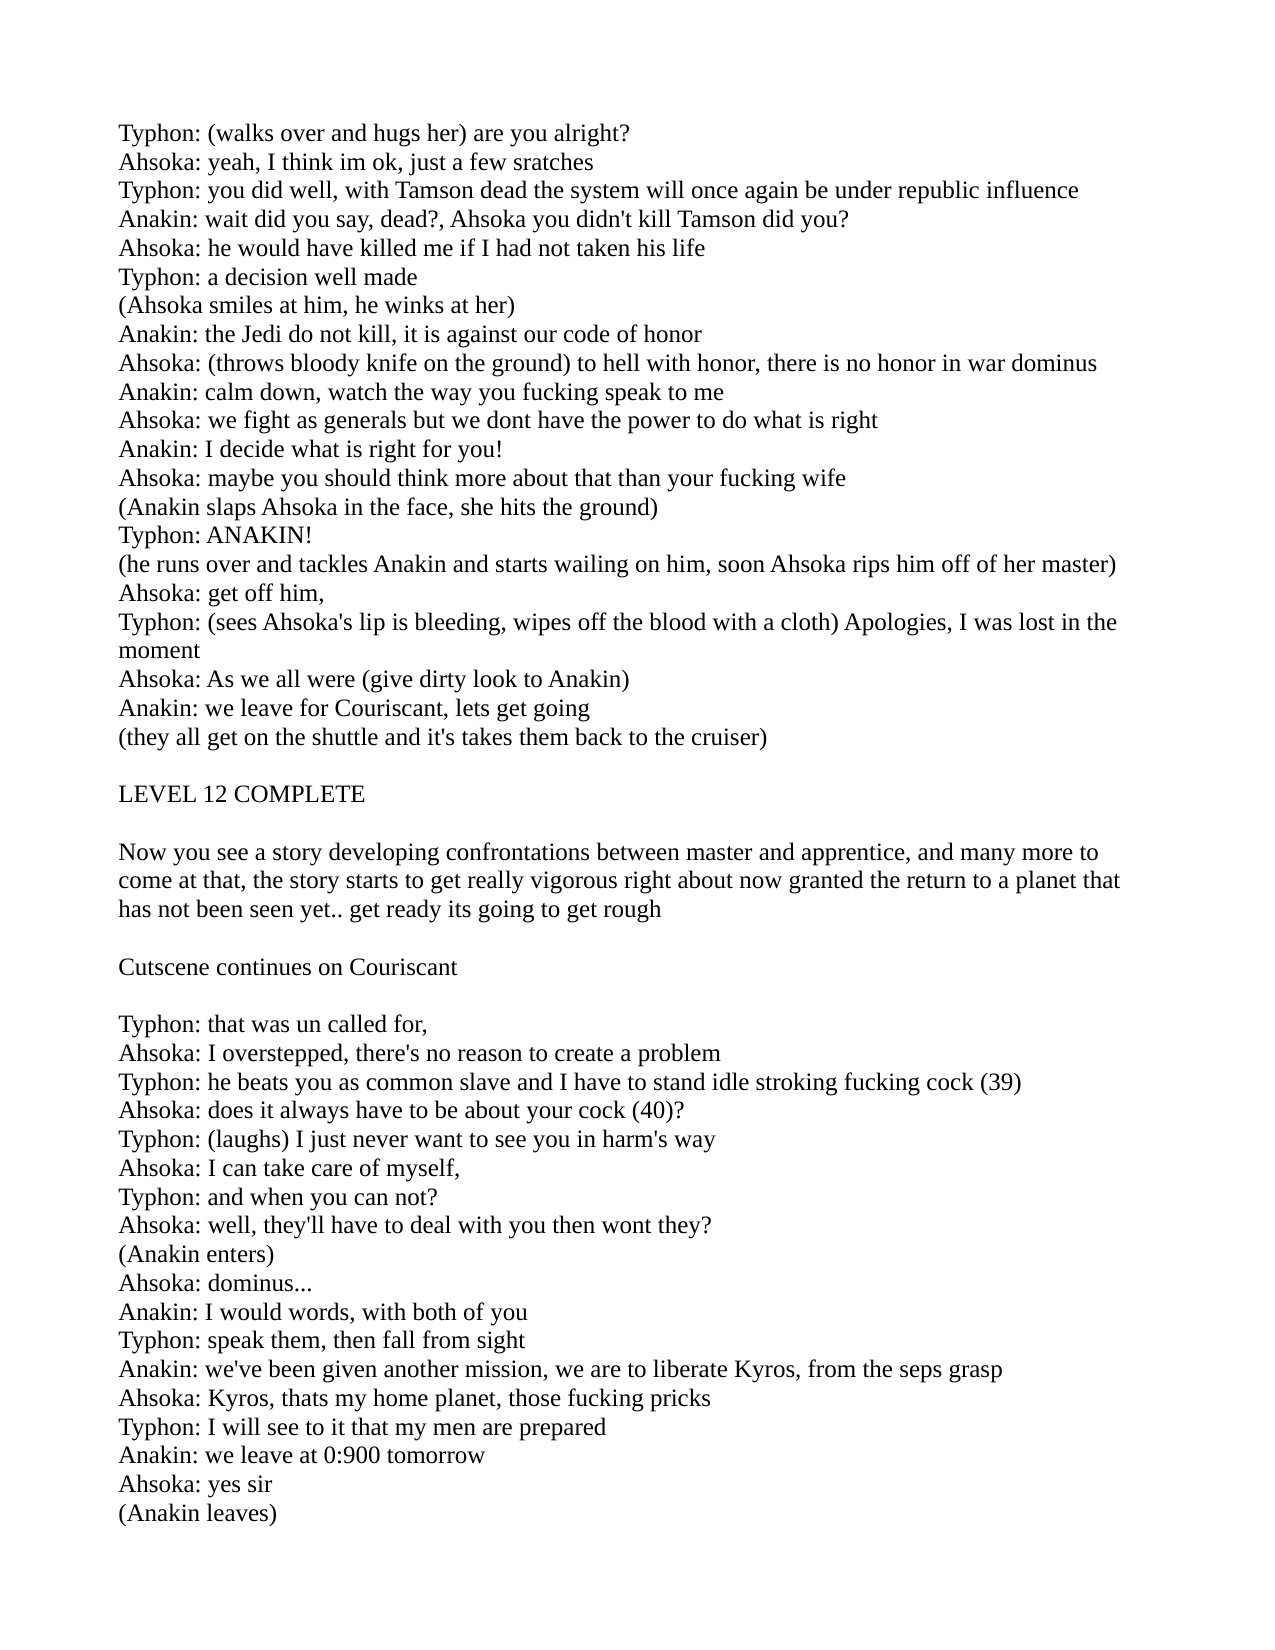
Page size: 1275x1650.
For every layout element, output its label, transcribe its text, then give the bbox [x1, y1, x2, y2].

text LEVEL 12 COMPLETE [118, 779, 1157, 808]
text Anakin: I decide what is right for you! [118, 434, 1157, 463]
text Anakin: we leave at 0:900 tomorrow [118, 1441, 1157, 1469]
text Anakin: we've been given another mission, we are to liberate Kyros, from the seps grasp [118, 1354, 1157, 1383]
text Anakin: calm down, watch the way you fucking speak to me [118, 377, 1157, 406]
text Ahsoka: he would have killed me if I had not taken his life [118, 233, 1157, 262]
text Ahsoka: yeah, I think im ok, just a few sratches [118, 147, 1157, 176]
text Typhon: (walks over and hugs her) are you alright? [118, 118, 1157, 147]
text Ahsoka: maybe you should think more about that than your fucking wife [118, 463, 1157, 492]
text Ahsoka: we fight as generals but we dont have the power to do what is right [118, 406, 1157, 434]
text (he runs over and tackles Anakin and starts wailing on him, soon Ahsoka rips him off of her master) [118, 549, 1157, 578]
text Ahsoka: Kyros, thats my home planet, those fucking pricks [118, 1383, 1157, 1412]
text Ahsoka: I can take care of myself, [118, 1153, 1157, 1182]
text Typhon: you did well, with Tamson dead the system will once again be under republic influence [118, 176, 1157, 204]
text Cutscene continues on Couriscant [118, 952, 1157, 981]
text (Anakin enters) [118, 1239, 1157, 1268]
text Typhon: that was un called for, [118, 1009, 1157, 1038]
text Ahsoka: As we all were (give dirty look to Anakin) [118, 664, 1157, 693]
text (Ahsoka smiles at him, he winks at her) [118, 291, 1157, 319]
text (Anakin leaves) [118, 1498, 1157, 1527]
text Ahsoka: well, they'll have to deal with you then wont they? [118, 1211, 1157, 1239]
text Now you see a story developing confrontations between master and apprentice, and many more to come at that, the story starts to get really vigorous right about now granted the return to a planet that has not been seen yet.. get ready its going to get rough [118, 837, 1157, 923]
text Ahsoka: dominus... [118, 1268, 1157, 1297]
text Anakin: the Jedi do not kill, it is against our code of honor [118, 319, 1157, 348]
text Typhon: speak them, then fall from sight [118, 1326, 1157, 1354]
text Typhon: he beats you as common slave and I have to stand idle stroking fucking cock (39) [118, 1067, 1157, 1096]
text Anakin: wait did you say, dead?, Ahsoka you didn't kill Tamson did you? [118, 204, 1157, 233]
text Ahsoka: get off him, [118, 578, 1157, 607]
text Anakin: we leave for Couriscant, lets get going [118, 693, 1157, 722]
text Ahsoka: yes sir [118, 1469, 1157, 1498]
text Ahsoka: does it always have to be about your cock (40)? [118, 1096, 1157, 1124]
text Typhon: a decision well made [118, 262, 1157, 291]
text Typhon: ANAKIN! [118, 521, 1157, 549]
text Typhon: (sees Ahsoka's lip is bleeding, wipes off the blood with a cloth) Apologies, I was lost in the moment [118, 607, 1157, 664]
text (they all get on the shuttle and it's takes them back to the cruiser) [118, 722, 1157, 751]
text Anakin: I would words, with both of you [118, 1297, 1157, 1326]
text Typhon: and when you can not? [118, 1182, 1157, 1211]
text Typhon: (laughs) I just never want to see you in harm's way [118, 1124, 1157, 1153]
text Ahsoka: (throws bloody knife on the ground) to hell with honor, there is no honor in war dominus [118, 348, 1157, 377]
text Ahsoka: I overstepped, there's no reason to create a problem [118, 1038, 1157, 1067]
text Typhon: I will see to it that my men are prepared [118, 1412, 1157, 1441]
text (Anakin slaps Ahsoka in the face, she hits the ground) [118, 492, 1157, 521]
